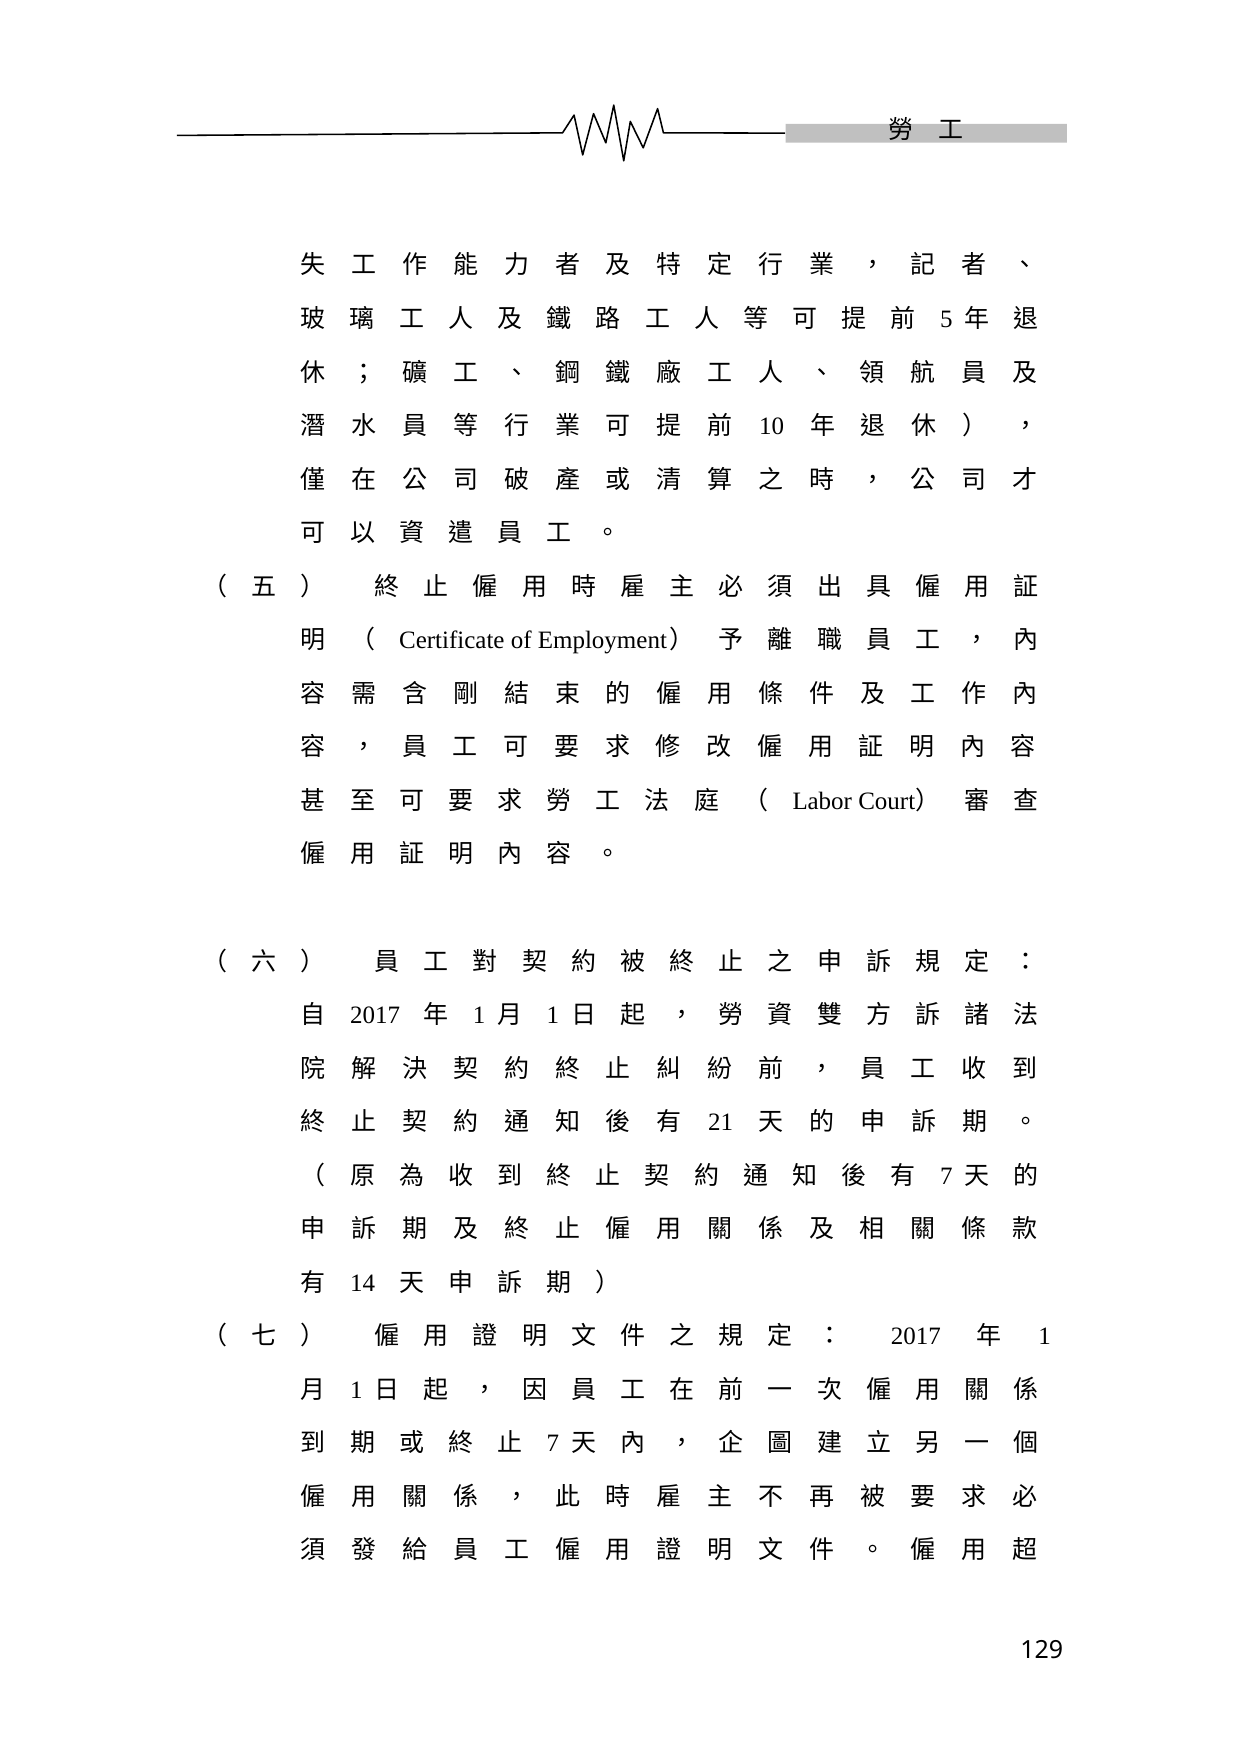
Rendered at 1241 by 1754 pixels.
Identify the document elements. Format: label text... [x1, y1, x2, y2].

text （六） 員工對契約被終止之申訴規定：自2017年1月1日起，勞資雙方訴諸法院解決契約終止糾紛前，員工收到終止契約通知後有21天的申訴期。（原為收到終止契約通知後有7天的申訴期及終止僱用關係及相關條款有14天申訴期） [202, 932, 1063, 1307]
text （五） 終止僱用時雇主必須出具僱用証明（Certificate of Employment）予離職員工，內容需含剛結束的僱用條件及工作內容，員工可要求修改僱用証明內容，甚至可要求勞工法庭（Labor Court）審查僱用証明內容。 [202, 557, 1063, 879]
text 失工作能力者及特定行業，記者、玻璃工人及鐵路工人等可提前5年退休；礦工、鋼鐵廠工人、領航員及潛水員等行業可提前10年退休），僅在公司破產或清算之時，公司才可以資遣員工。 [202, 236, 1063, 557]
text （七） 僱用證明文件之規定： 2017年1月1日起，因員工在前一次僱用關係到期或終止7天內，企圖建立另一個僱用關係，此時雇主不再被要求必須發給員工僱用證明文件。僱用超 [202, 1307, 1063, 1575]
